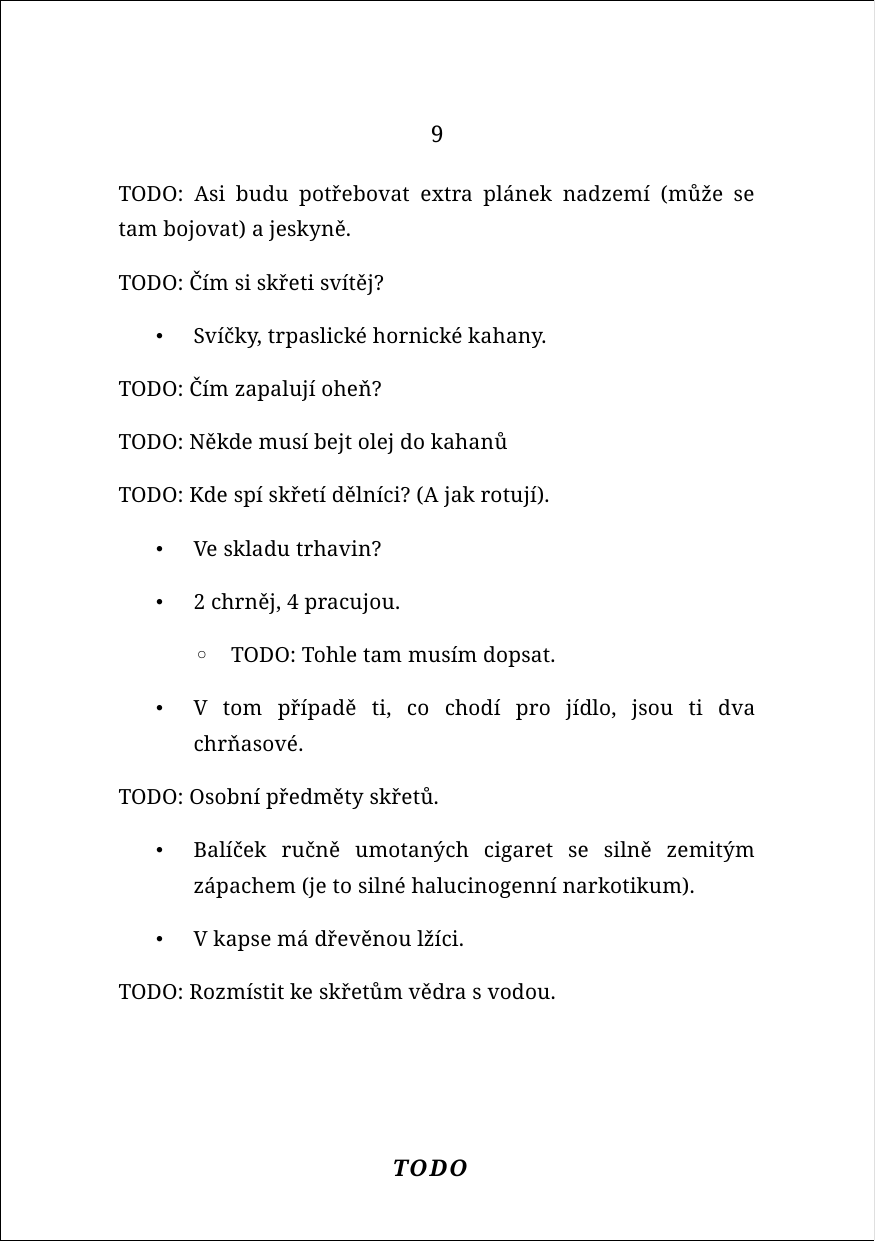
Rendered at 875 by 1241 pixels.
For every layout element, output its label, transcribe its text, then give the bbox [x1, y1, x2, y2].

list 2 chrněj, 4 pracujou. [156, 587, 756, 616]
text TODO: Rozmístit ke skřetům vědra s vodou. [118, 977, 756, 1006]
list V kapse má dřevěnou lžíci. [156, 924, 756, 953]
text TODO: Kde spí skřetí dělníci? (A jak rotují). [118, 481, 756, 509]
text TODO: Asi budu potřebovat extra plánek nadzemí (může se tam bojovat) a jeskyně. [118, 179, 756, 243]
text TODO: Osobní předměty skřetů. [118, 782, 756, 811]
list TODO: Tohle tam musím dopsat. [193, 640, 756, 669]
list V tom případě ti, co chodí pro jídlo, jsou ti dva chrňasové. [156, 693, 756, 757]
text TODO: Čím zapalují oheň? [118, 374, 756, 403]
text TODO: Někde musí bejt olej do kahanů [118, 427, 756, 456]
list Ve skladu trhavin? [156, 534, 756, 562]
list Svíčky, trpaslické hornické kahany. [156, 321, 756, 349]
text TODO: Čím si skřeti svítěj? [118, 268, 756, 296]
list Balíček ručně umotaných cigaret se silně zemitým zápachem (je to silné halucinogenní narkotikum). [156, 836, 756, 899]
